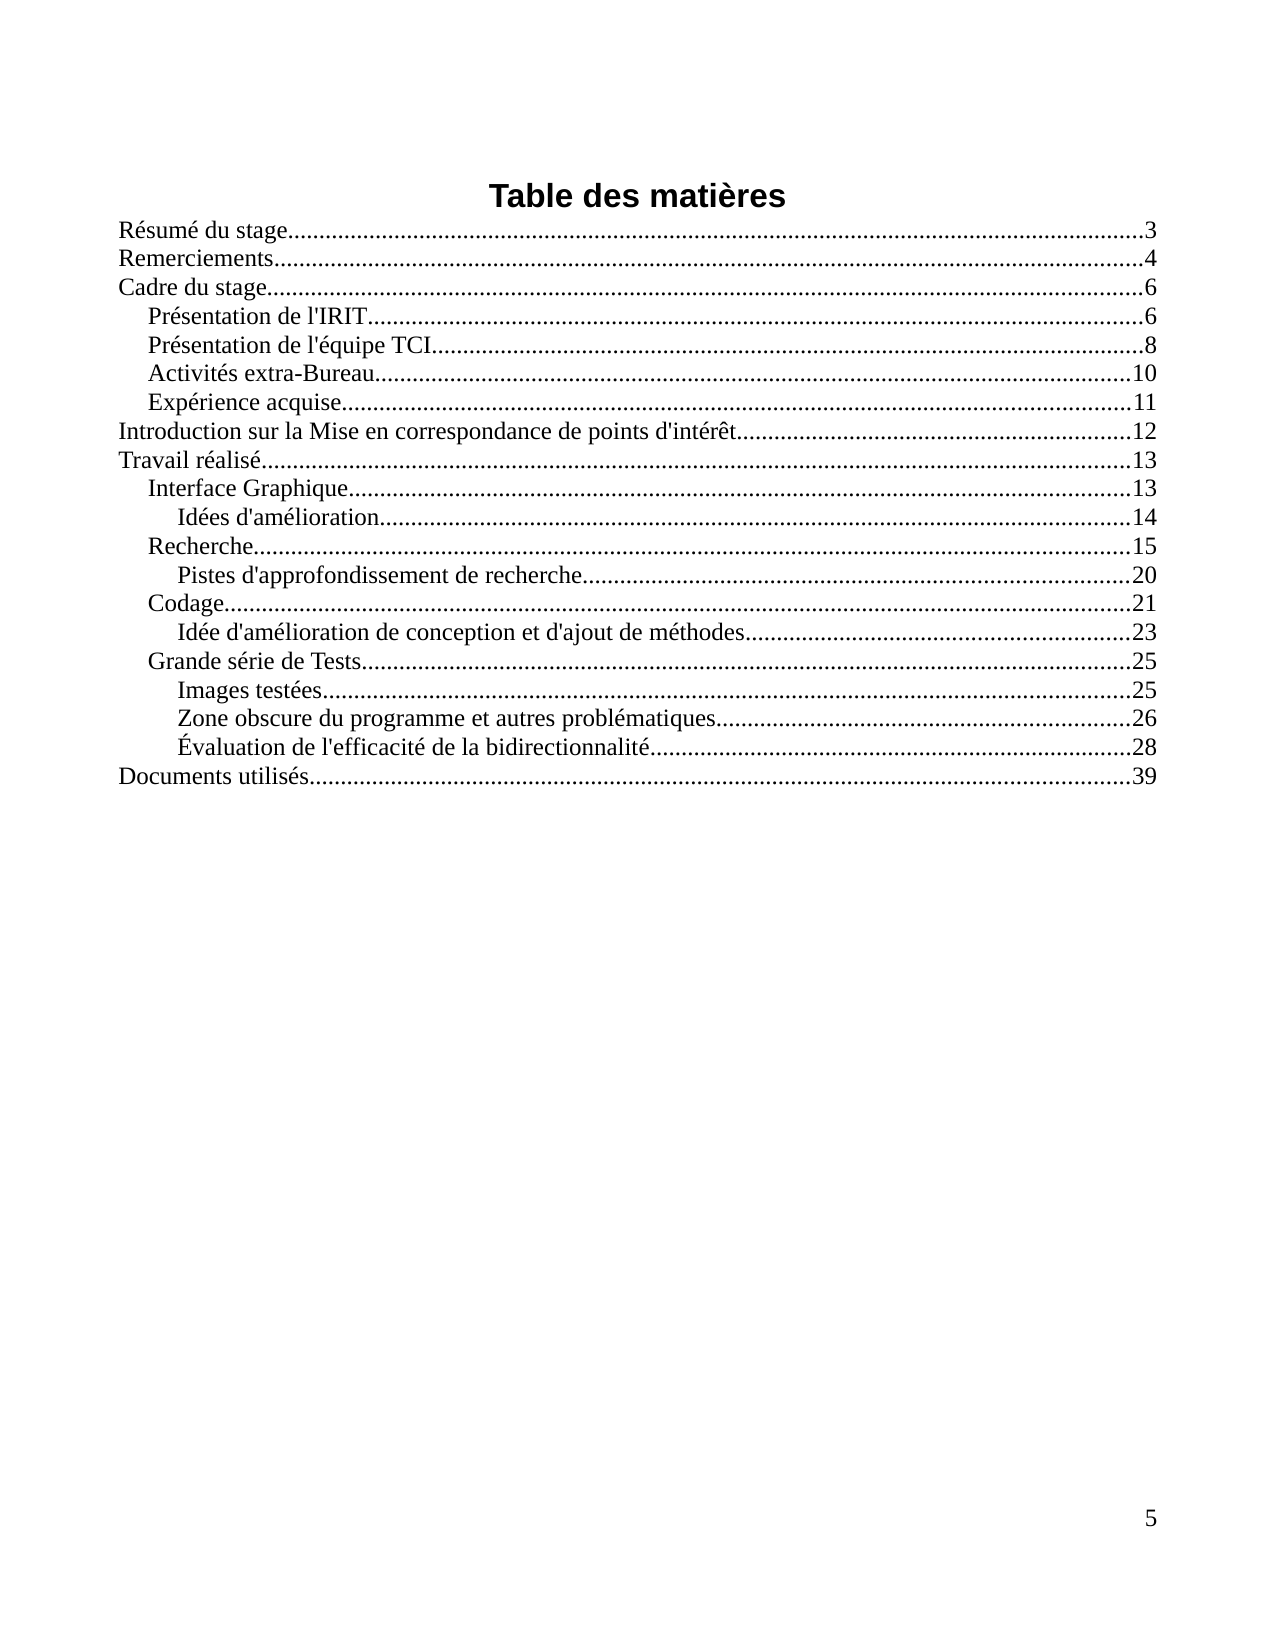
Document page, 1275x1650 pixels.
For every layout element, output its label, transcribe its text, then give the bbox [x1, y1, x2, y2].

text Zone obscure du programme et autres problématiques 26 [177, 703, 1157, 732]
text Présentation de l'IRIT 6 [148, 301, 1157, 330]
text Images testées 25 [177, 675, 1157, 703]
text Interface Graphique 13 [148, 473, 1157, 502]
subtitle Table des matières [118, 176, 1157, 215]
text Cadre du stage 6 [118, 272, 1157, 301]
text Activités extra-Bureau 10 [148, 358, 1157, 387]
text Introduction sur la Mise en correspondance de points d'intérêt 12 [118, 416, 1157, 445]
text Idées d'amélioration 14 [177, 502, 1157, 531]
text Pistes d'approfondissement de recherche 20 [177, 560, 1157, 588]
text Résumé du stage 3 [118, 215, 1157, 243]
text Expérience acquise 11 [148, 387, 1157, 416]
text Codage 21 [148, 588, 1157, 617]
text Évaluation de l'efficacité de la bidirectionnalité 28 [177, 732, 1157, 761]
text Présentation de l'équipe TCI 8 [148, 330, 1157, 358]
text Remerciements 4 [118, 243, 1157, 272]
text Documents utilisés 39 [118, 761, 1157, 790]
text Grande série de Tests 25 [148, 646, 1157, 675]
text Travail réalisé 13 [118, 445, 1157, 473]
text Recherche 15 [148, 531, 1157, 560]
text Idée d'amélioration de conception et d'ajout de méthodes 23 [177, 617, 1157, 646]
